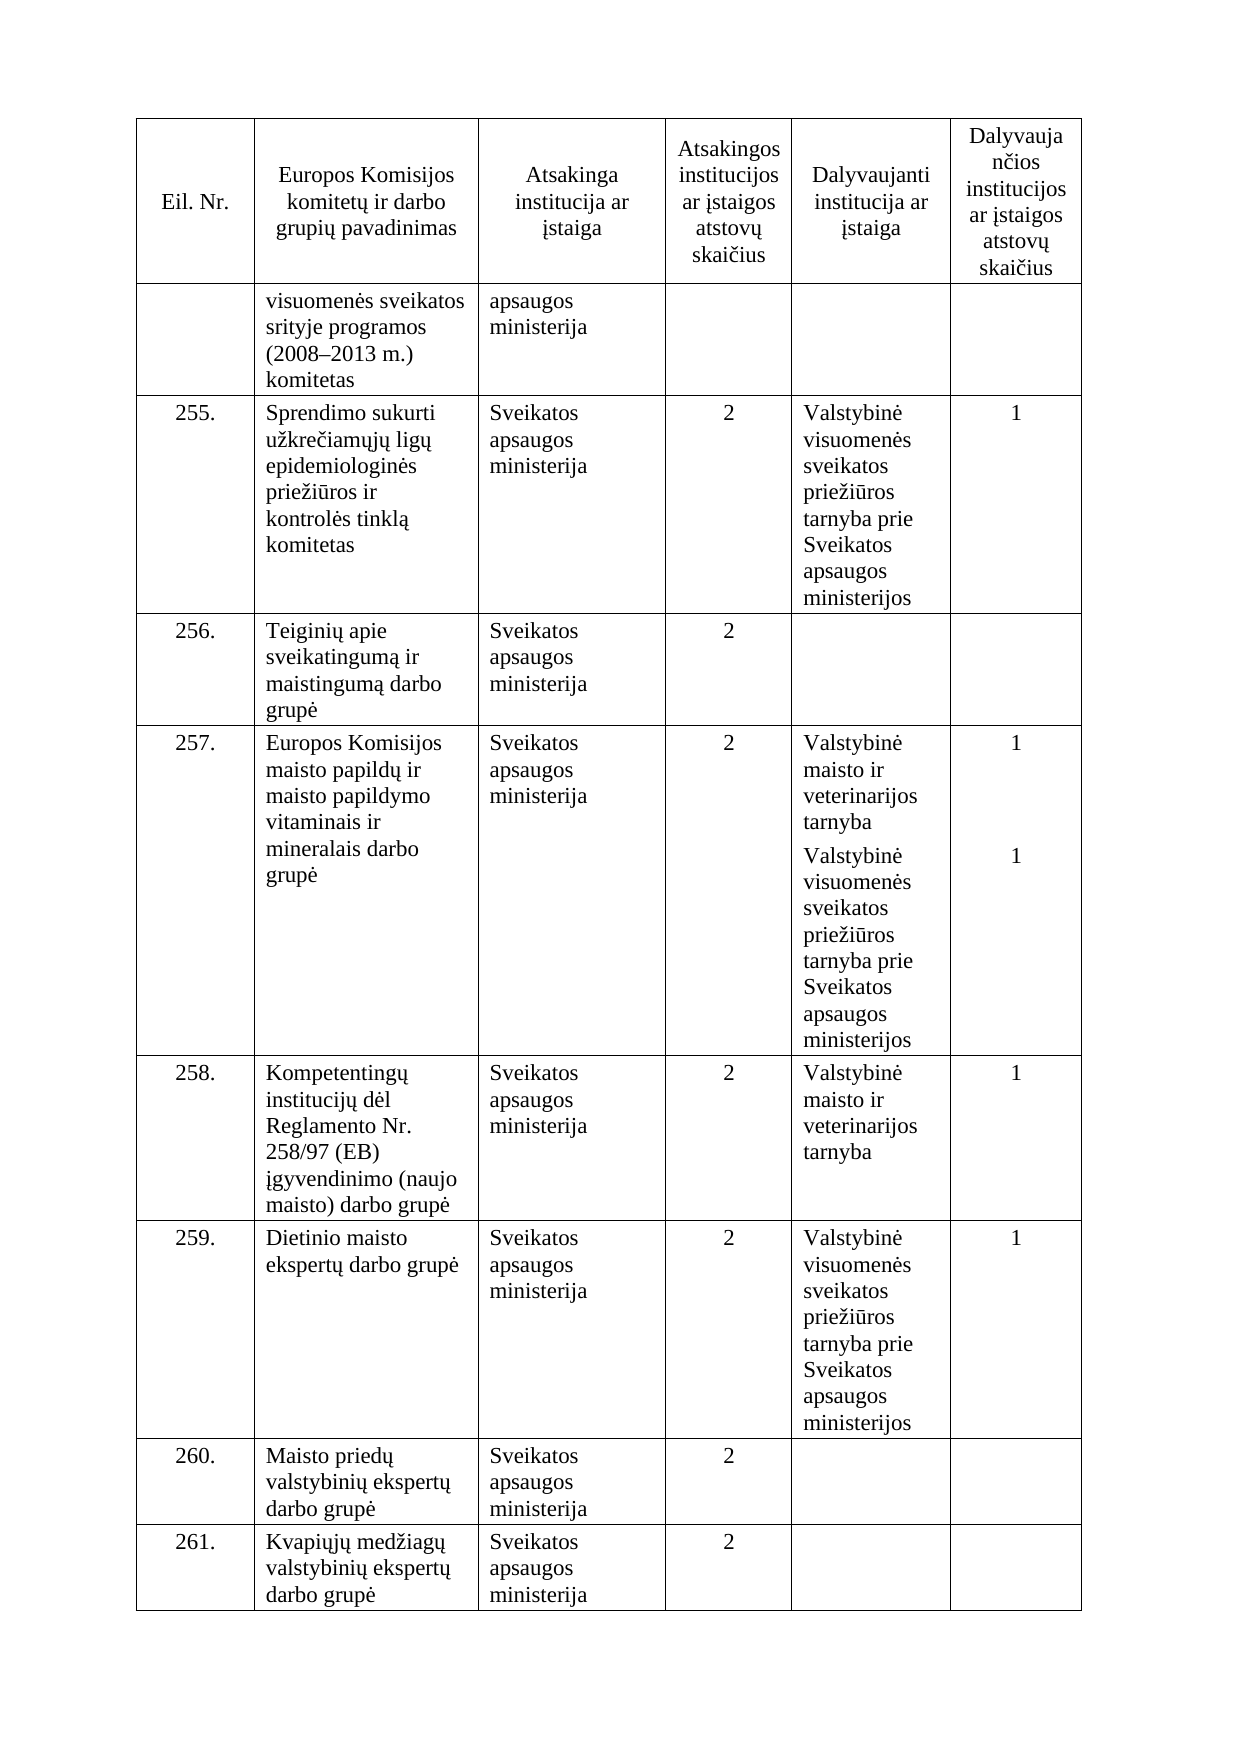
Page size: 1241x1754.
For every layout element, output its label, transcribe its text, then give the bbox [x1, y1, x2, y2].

table_cell 1 [951, 726, 1081, 838]
table_cell 260. [137, 1439, 254, 1524]
table_cell 2 [666, 1056, 791, 1220]
table_cell Teiginių apie sveikatingumą ir maistingumą darbo grupė [255, 614, 478, 725]
table_cell [792, 1525, 950, 1610]
table_header Eil. Nr. [137, 119, 254, 283]
table_cell [951, 1439, 1081, 1524]
table_cell Sveikatos apsaugos ministerija [479, 1525, 665, 1610]
table_cell Kvapiųjų medžiagų valstybinių ekspertų darbo grupė [255, 1525, 478, 1610]
table_cell 1 [951, 1221, 1081, 1438]
table_cell Sveikatos apsaugos ministerija [479, 726, 665, 1055]
table_cell apsaugos ministerija [479, 284, 665, 395]
table_cell 1 [951, 838, 1081, 1055]
table_cell Sveikatos apsaugos ministerija [479, 396, 665, 613]
table_cell Valstybinė maisto ir veterinarijos tarnyba [792, 726, 950, 838]
table_cell [951, 1525, 1081, 1610]
table_cell 2 [666, 1439, 791, 1524]
table_cell visuomenės sveikatos srityje programos (2008–2013 m.) komitetas [255, 284, 478, 395]
table_cell 257. [137, 726, 254, 1055]
table_cell Sveikatos apsaugos ministerija [479, 1439, 665, 1524]
table_cell Valstybinė visuo­menės sveikatos priežiūros tarny­ba prie Sveikatos apsaugos ministerijos [792, 396, 950, 613]
table_cell 2 [666, 1221, 791, 1438]
table_cell 258. [137, 1056, 254, 1220]
table_cell Sveikatos apsaugos ministerija [479, 1221, 665, 1438]
table_cell 2 [666, 396, 791, 613]
table_cell Valstybinė visuo­menės sveikatos priežiūros tarny­ba prie Sveikatos apsaugos ministerijos [792, 1221, 950, 1438]
table_cell 259. [137, 1221, 254, 1438]
table_header Dalyvau­janti institu­cija ar įstaiga [792, 119, 950, 283]
table_cell Sveikatos apsaugos ministerija [479, 1056, 665, 1220]
table_cell [792, 1439, 950, 1524]
table_cell 1 [951, 1056, 1081, 1220]
table_cell [137, 284, 254, 395]
table_cell [951, 284, 1081, 395]
table_header Europos Komisijos komitetų ir darbo grupių pavadinimas [255, 119, 478, 283]
table_cell 1 [951, 396, 1081, 613]
table_cell Sveikatos apsaugos ministerija [479, 614, 665, 725]
table_cell Europos Komisijos maisto papildų ir maisto papildymo vitaminais ir mineralais darbo grupė [255, 726, 478, 1055]
table_cell [792, 284, 950, 395]
table_cell 2 [666, 726, 791, 1055]
table_cell Dietinio maisto ekspertų darbo grupė [255, 1221, 478, 1438]
table_cell [951, 614, 1081, 725]
table_cell [792, 614, 950, 725]
table_cell Maisto priedų valstybinių ekspertų darbo grupė [255, 1439, 478, 1524]
table_header Dalyvaujan­čios institu­cijos ar įstai­gos atstovų skaičius [951, 119, 1081, 283]
table_cell Valstybinė visuo­menės sveikatos priežiūros tarny­ba prie Sveikatos apsaugos ministerijos [792, 838, 950, 1055]
table_cell 255. [137, 396, 254, 613]
table_cell 261. [137, 1525, 254, 1610]
table_header Atsakinga institucija ar įstaiga [479, 119, 665, 283]
table_cell [666, 284, 791, 395]
table_cell Kompetentingų institucijų dėl Reglamento Nr. 258/97 (EB) įgyvendinimo (naujo maisto) darbo grupė [255, 1056, 478, 1220]
table_cell Valstybinė maisto ir veterinarijos tarnyba [792, 1056, 950, 1220]
table_cell Sprendimo sukurti užkrečiamųjų ligų epidemiologinės priežiūros ir kontrolės tinklą komitetas [255, 396, 478, 613]
table_cell 256. [137, 614, 254, 725]
table_header At­sa­kin­gos ins­ti­tu­ci­jos ar įstai­gos ats­to­vų skai­čius [666, 119, 791, 283]
table_cell 2 [666, 1525, 791, 1610]
table_cell 2 [666, 614, 791, 725]
